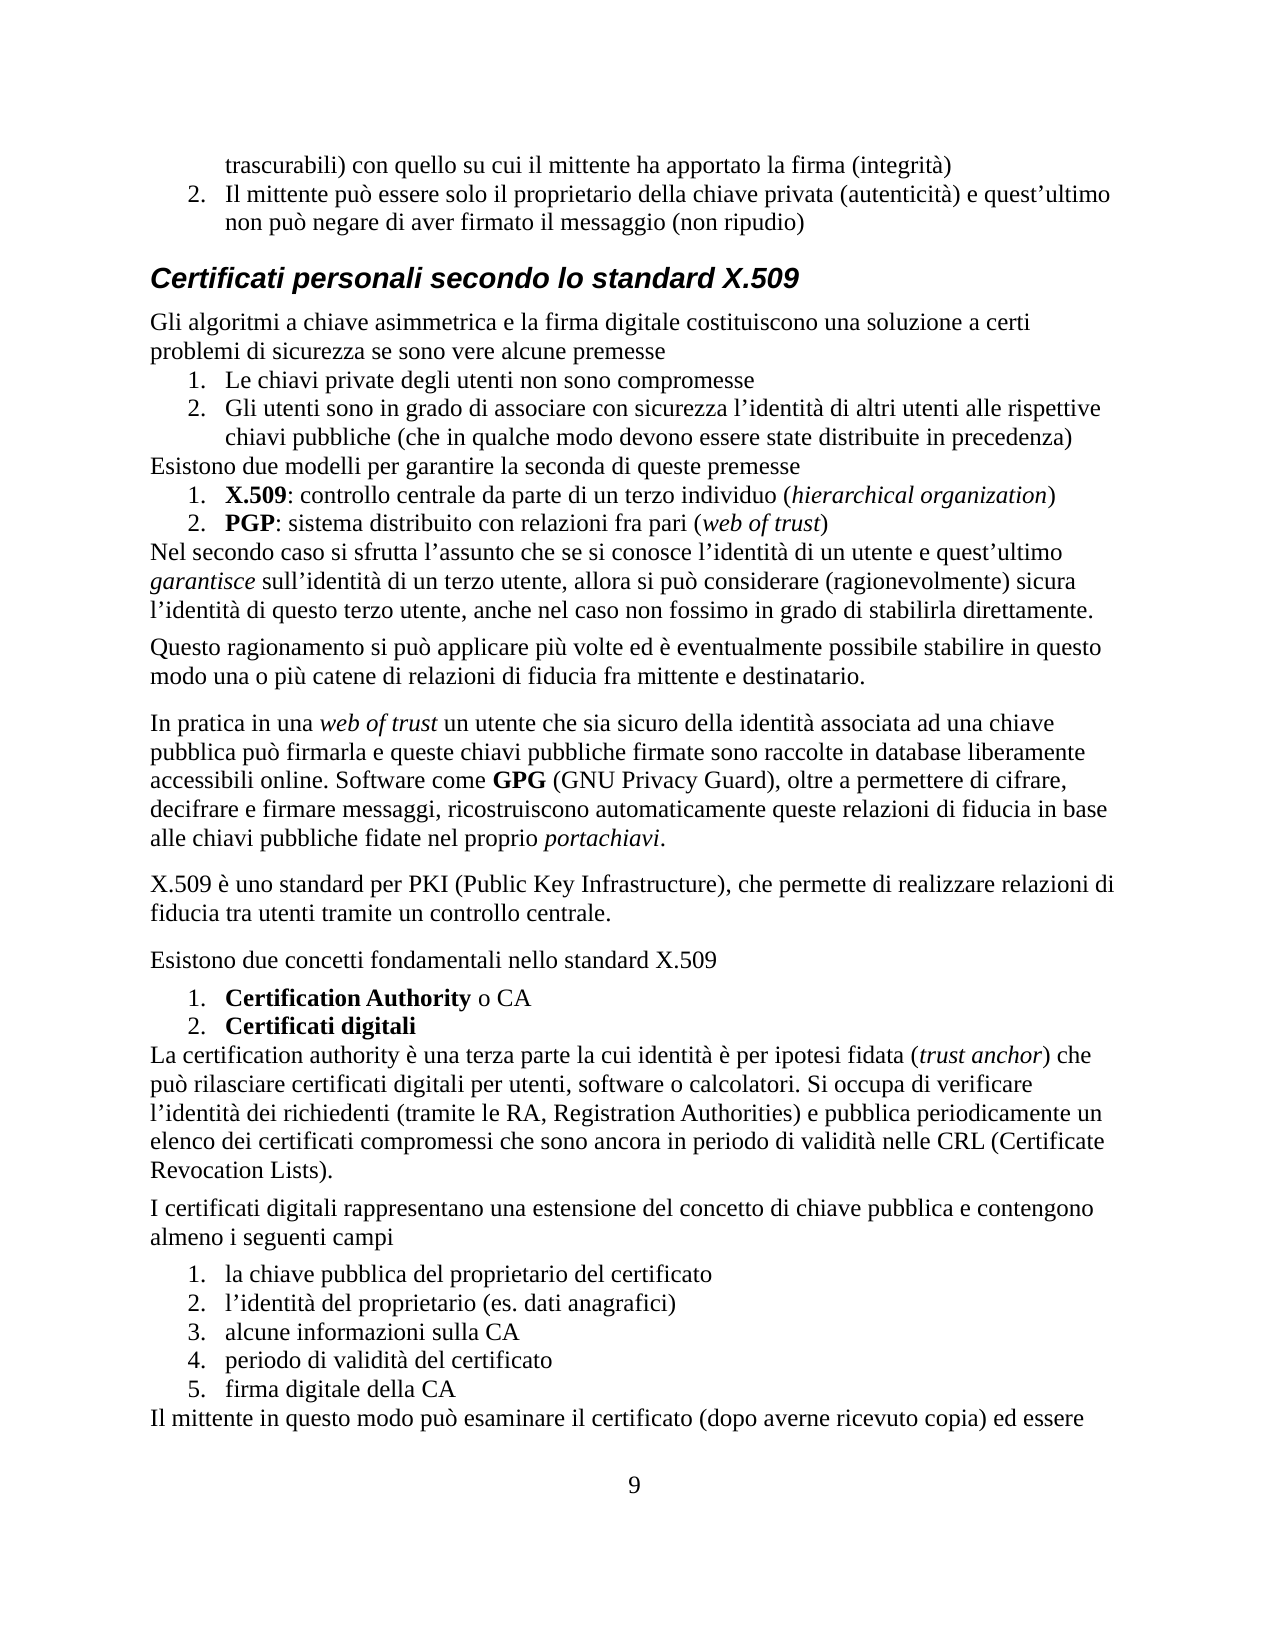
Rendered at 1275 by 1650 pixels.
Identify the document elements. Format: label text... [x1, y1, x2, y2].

list Il mittente può essere solo il proprietario della chiave privata (autenticità) e quest’ultimo non può negare di aver firmato il messaggio (non ripudio) [187, 179, 1125, 236]
list Certificati digitali [187, 1011, 1125, 1040]
list la chiave pubblica del proprietario del certificato [187, 1259, 1125, 1288]
list Gli utenti sono in grado di associare con sicurezza l’identità di altri utenti alle rispettive chiavi pubbliche (che in qualche modo devono essere state distribuite in precedenza) [187, 393, 1125, 451]
list firma digitale della CA [187, 1374, 1125, 1403]
text Esistono due modelli per garantire la seconda di queste premesse [150, 451, 1125, 480]
list alcune informazioni sulla CA [187, 1317, 1125, 1346]
list l’identità del proprietario (es. dati anagrafici) [187, 1288, 1125, 1317]
text In pratica in una web of trust un utente che sia sicuro della identità associata ad una chiave pubblica può firmarla e queste chiavi pubbliche firmate sono raccolte in database liberamente accessibili online. Software come GPG (GNU Privacy Guard), oltre a permettere di cifrare, decifrare e firmare messaggi, ricostruiscono automaticamente queste relazioni di fiducia in base alle chiavi pubbliche fidate nel proprio portachiavi. [150, 708, 1125, 852]
text Nel secondo caso si sfrutta l’assunto che se si conosce l’identità di un utente e quest’ultimo garantisce sull’identità di un terzo utente, allora si può considerare (ragionevolmente) sicura l’identità di questo terzo utente, anche nel caso non fossimo in grado di stabilirla direttamente. [150, 537, 1125, 623]
list PGP: sistema distribuito con relazioni fra pari (web of trust) [187, 508, 1125, 537]
list Le chiavi private degli utenti non sono compromesse [187, 365, 1125, 393]
list Certification Authority o CA [187, 983, 1125, 1011]
text I certificati digitali rappresentano una estensione del concetto di chiave pubblica e contengono almeno i seguenti campi [150, 1193, 1125, 1250]
text Gli algoritmi a chiave asimmetrica e la firma digitale costituiscono una soluzione a certi problemi di sicurezza se sono vere alcune premesse [150, 307, 1125, 365]
text Questo ragionamento si può applicare più volte ed è eventualmente possibile stabilire in questo modo una o più catene di relazioni di fiducia fra mittente e destinatario. [150, 632, 1125, 690]
list trascurabili) con quello su cui il mittente ha apportato la firma (integrità) [187, 150, 1125, 179]
text Il mittente in questo modo può esaminare il certificato (dopo averne ricevuto copia) ed essere [150, 1403, 1125, 1432]
list periodo di validità del certificato [187, 1346, 1125, 1374]
subtitle Certificati personali secondo lo standard X.509 [150, 261, 1125, 295]
text La certification authority è una terza parte la cui identità è per ipotesi fidata (trust anchor) che può rilasciare certificati digitali per utenti, software o calcolatori. Si occupa di verificare l’identità dei richiedenti (tramite le RA, Registration Authorities) e pubblica periodicamente un elenco dei certificati compromessi che sono ancora in periodo di validità nelle CRL (Certificate Revocation Lists). [150, 1040, 1125, 1184]
text Esistono due concetti fondamentali nello standard X.509 [150, 945, 1125, 974]
text X.509 è uno standard per PKI (Public Key Infrastructure), che permette di realizzare relazioni di fiducia tra utenti tramite un controllo centrale. [150, 869, 1125, 927]
list X.509: controllo centrale da parte di un terzo individuo (hierarchical organization) [187, 480, 1125, 508]
